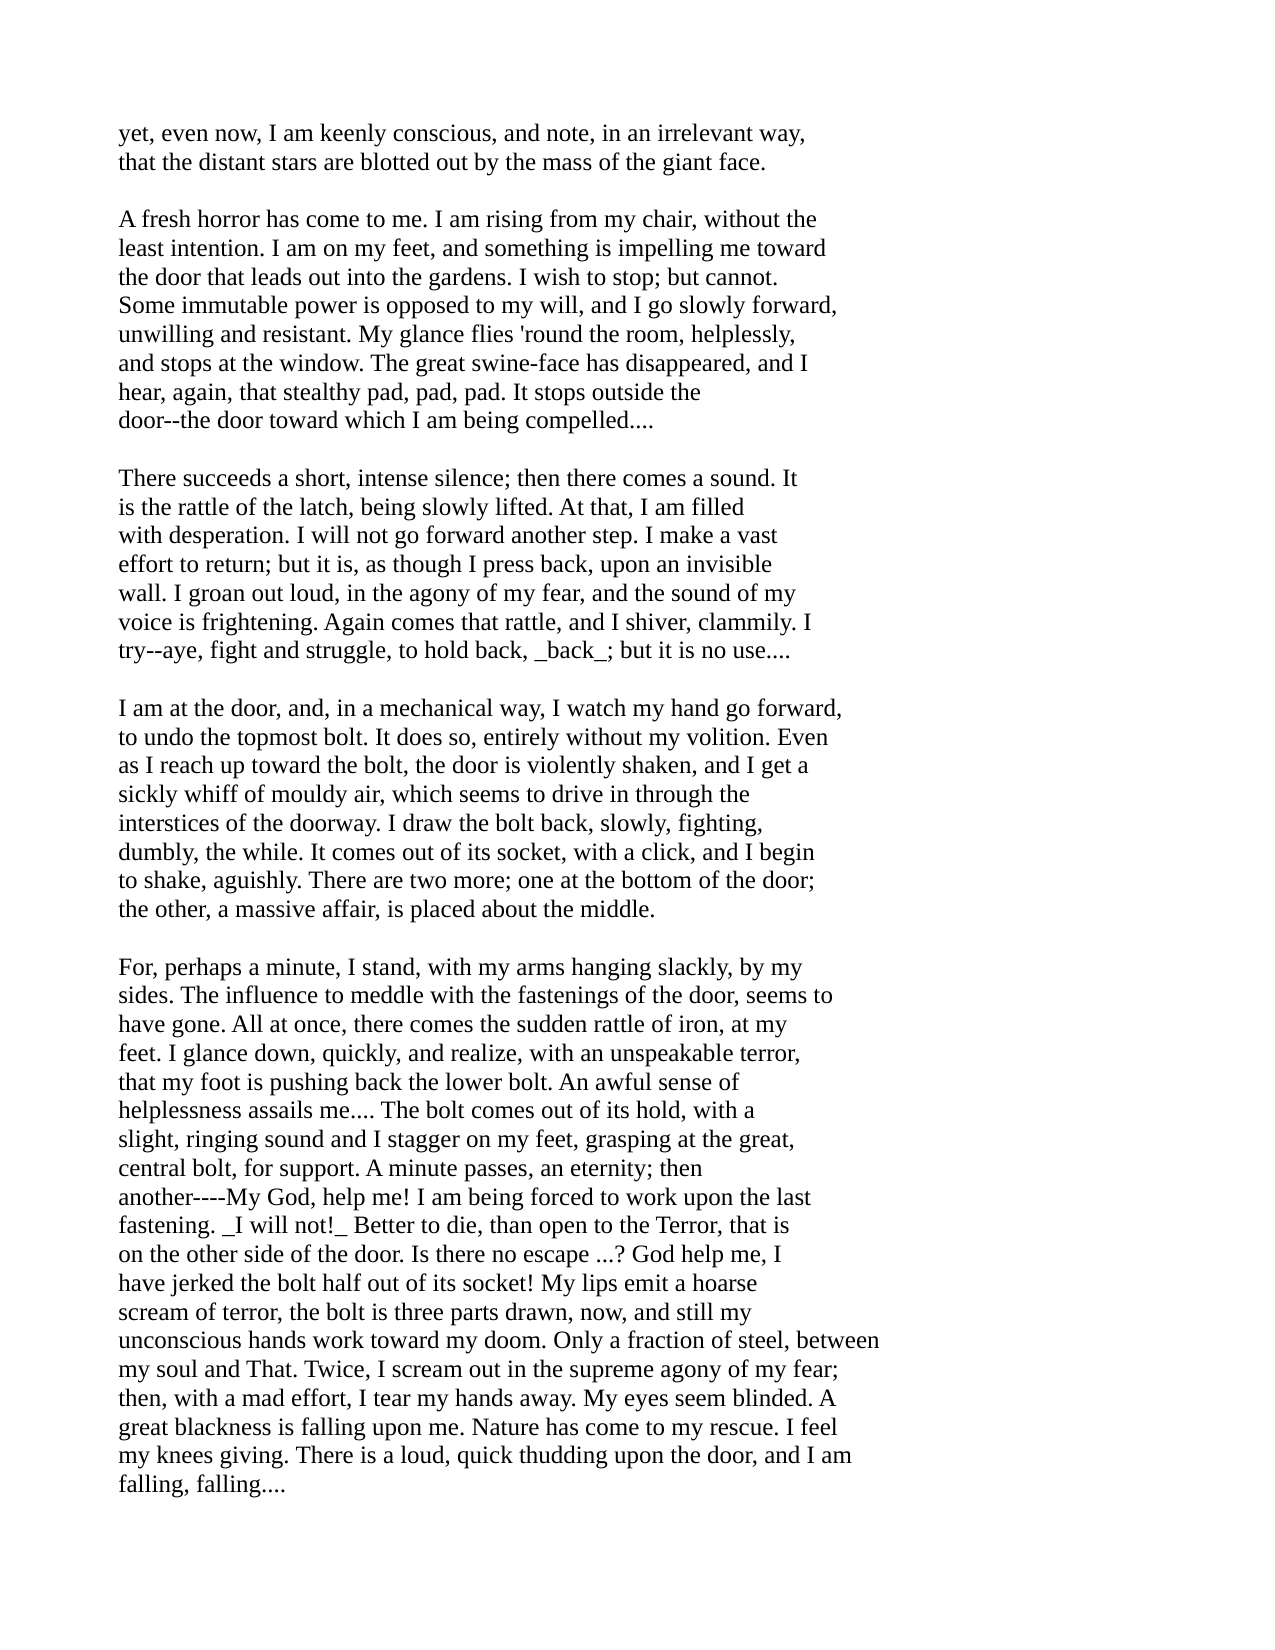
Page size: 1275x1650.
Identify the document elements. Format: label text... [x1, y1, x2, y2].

text slight, ringing sound and I stagger on my feet, grasping at the great, [118, 1124, 1157, 1153]
text feet. I glance down, quickly, and realize, with an unspeakable terror, [118, 1038, 1157, 1067]
text my soul and That. Twice, I scream out in the supreme agony of my fear; [118, 1354, 1157, 1383]
text my knees giving. There is a loud, quick thudding upon the door, and I am [118, 1441, 1157, 1469]
text For, perhaps a minute, I stand, with my arms hanging slackly, by my [118, 952, 1157, 981]
text fastening. _I will not!_ Better to die, than open to the Terror, that is [118, 1211, 1157, 1239]
text to shake, aguishly. There are two more; one at the bottom of the door; [118, 866, 1157, 894]
text and stops at the window. The great swine-face has disappeared, and I [118, 348, 1157, 377]
text then, with a mad effort, I tear my hands away. My eyes seem blinded. A [118, 1383, 1157, 1412]
text Some immutable power is opposed to my will, and I go slowly forward, [118, 291, 1157, 319]
text sickly whiff of mouldy air, which seems to drive in through the [118, 779, 1157, 808]
text A fresh horror has come to me. I am rising from my chair, without the [118, 204, 1157, 233]
text There succeeds a short, intense silence; then there comes a sound. It [118, 463, 1157, 492]
text least intention. I am on my feet, and something is impelling me toward [118, 233, 1157, 262]
text great blackness is falling upon me. Nature has come to my rescue. I feel [118, 1412, 1157, 1441]
text yet, even now, I am keenly conscious, and note, in an irrelevant way, [118, 118, 1157, 147]
text central bolt, for support. A minute passes, an eternity; then [118, 1153, 1157, 1182]
text have gone. All at once, there comes the sudden rattle of iron, at my [118, 1009, 1157, 1038]
text is the rattle of the latch, being slowly lifted. At that, I am filled [118, 492, 1157, 521]
text try--aye, fight and struggle, to hold back, _back_; but it is no use.... [118, 636, 1157, 664]
text interstices of the doorway. I draw the bolt back, slowly, fighting, [118, 808, 1157, 837]
text that my foot is pushing back the lower bolt. An awful sense of [118, 1067, 1157, 1096]
text as I reach up toward the bolt, the door is violently shaken, and I get a [118, 751, 1157, 779]
text helplessness assails me.... The bolt comes out of its hold, with a [118, 1096, 1157, 1124]
text voice is frightening. Again comes that rattle, and I shiver, clammily. I [118, 607, 1157, 636]
text have jerked the bolt half out of its socket! My lips emit a hoarse [118, 1268, 1157, 1297]
text effort to return; but it is, as though I press back, upon an invisible [118, 549, 1157, 578]
text I am at the door, and, in a mechanical way, I watch my hand go forward, [118, 693, 1157, 722]
text the door that leads out into the gardens. I wish to stop; but cannot. [118, 262, 1157, 291]
text falling, falling.... [118, 1469, 1157, 1498]
text the other, a massive affair, is placed about the middle. [118, 894, 1157, 923]
text dumbly, the while. It comes out of its socket, with a click, and I begin [118, 837, 1157, 866]
text to undo the topmost bolt. It does so, entirely without my volition. Even [118, 722, 1157, 751]
text another----My God, help me! I am being forced to work upon the last [118, 1182, 1157, 1211]
text unconscious hands work toward my doom. Only a fraction of steel, between [118, 1326, 1157, 1354]
text wall. I groan out loud, in the agony of my fear, and the sound of my [118, 578, 1157, 607]
text door--the door toward which I am being compelled.... [118, 406, 1157, 434]
text that the distant stars are blotted out by the mass of the giant face. [118, 147, 1157, 176]
text scream of terror, the bolt is three parts drawn, now, and still my [118, 1297, 1157, 1326]
text with desperation. I will not go forward another step. I make a vast [118, 521, 1157, 549]
text on the other side of the door. Is there no escape ...? God help me, I [118, 1239, 1157, 1268]
text hear, again, that stealthy pad, pad, pad. It stops outside the [118, 377, 1157, 406]
text sides. The influence to meddle with the fastenings of the door, seems to [118, 981, 1157, 1009]
text unwilling and resistant. My glance flies 'round the room, helplessly, [118, 319, 1157, 348]
